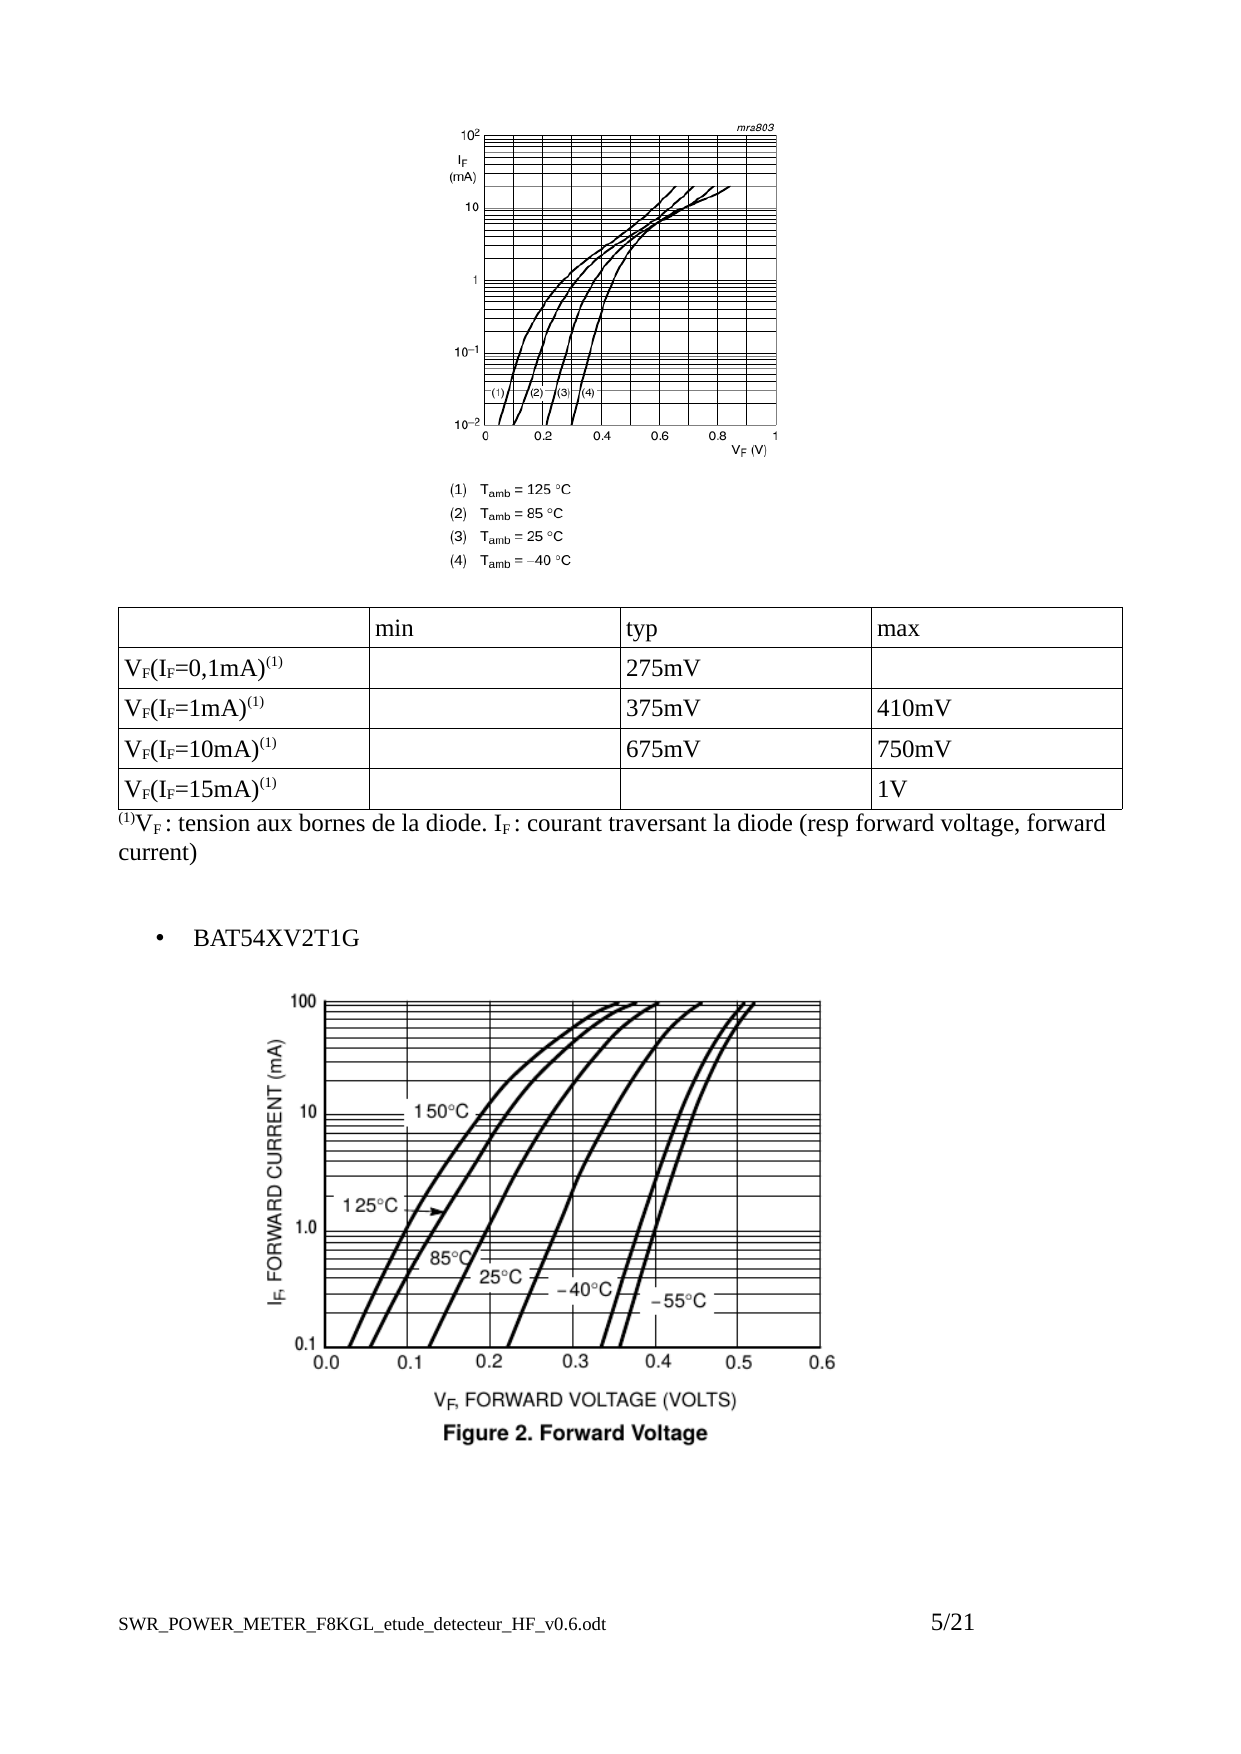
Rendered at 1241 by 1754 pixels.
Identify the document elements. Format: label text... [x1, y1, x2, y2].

table_header max [872, 608, 1122, 647]
table_cell [370, 648, 620, 687]
table_cell 275mV [621, 648, 871, 687]
table_header min [370, 608, 620, 647]
list BAT54XV2T1G [156, 923, 1122, 952]
table_cell VF(IF=0,1mA)(1) [119, 648, 369, 687]
table_cell VF(IF=10mA)(1) [119, 729, 369, 768]
text (1)VF : tension aux bornes de la diode. IF : courant traversant la diode (resp forward voltage, forward current) [118, 810, 1122, 866]
picture [231, 966, 856, 1453]
table_header typ [621, 608, 871, 647]
table_cell [370, 769, 620, 808]
picture [441, 118, 799, 573]
table_cell [621, 769, 871, 808]
table_cell 675mV [621, 729, 871, 768]
table_cell 410mV [872, 689, 1122, 728]
table_cell [872, 648, 1122, 687]
table_cell 1V [872, 769, 1122, 808]
table_cell [370, 689, 620, 728]
table_cell VF(IF=15mA)(1) [119, 769, 369, 808]
table_header [119, 608, 369, 647]
table_cell VF(IF=1mA)(1) [119, 689, 369, 728]
table_cell [370, 729, 620, 768]
table_cell 375mV [621, 689, 871, 728]
table_cell 750mV [872, 729, 1122, 768]
